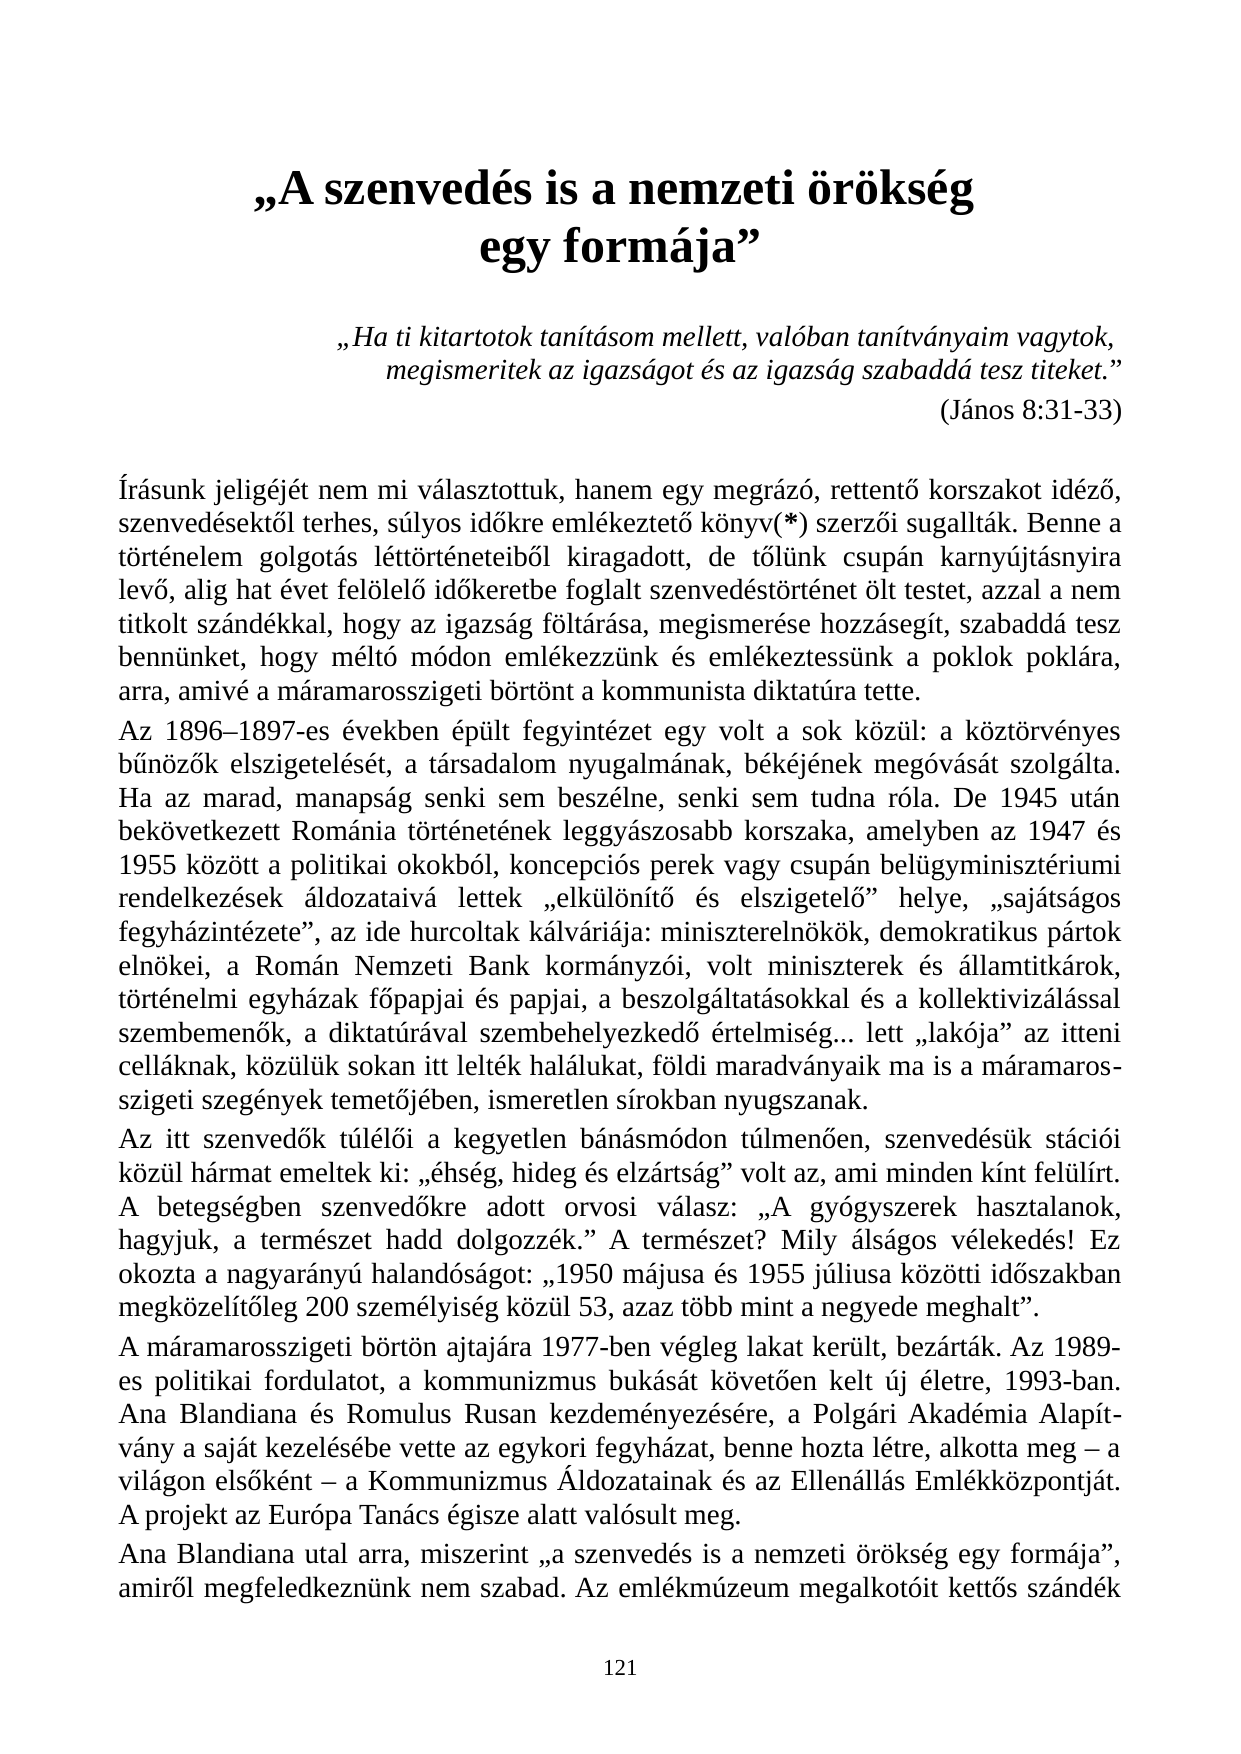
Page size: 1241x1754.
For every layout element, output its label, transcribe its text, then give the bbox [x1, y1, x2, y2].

text „Ha ti kitartotok tanításom mellett, valóban tanítványaim vagytok, megismeritek az igazságot és az igazság szabaddá tesz titeket.” [118, 319, 1122, 386]
text (János 8:31-33) [118, 392, 1122, 426]
text Írásunk jeligéjét nem mi választottuk, hanem egy megrázó, rettentő korszakot idéző, szenvedésektől terhes, súlyos időkre emlékeztető könyv(*) szerzői sugallták. Benne a történelem golgotás léttörténeteiből kiragadott, de tőlünk csupán karnyújtásnyira levő, alig hat évet felölelő időkeretbe foglalt szenvedéstörténet ölt testet, azzal a nem titkolt szándékkal, hogy az igazság föltárása, megismerése hozzásegít, szabaddá tesz bennünket, hogy méltó módon emlékezzünk és emlékeztessünk a poklok poklára, arra, amivé a máramarosszigeti börtönt a kommunista diktatúra tette. [118, 472, 1122, 707]
text „A szenvedés is a nemzeti örökség egy formája” [118, 158, 1122, 273]
text Az 1896–1897-es években épült fegyintézet egy volt a sok közül: a köztörvényes bűnözők elszigetelését, a társadalom nyugalmának, békéjének megóvását szolgálta. Ha az marad, manapság senki sem beszélne, senki sem tudna róla. De 1945 után bekövetkezett Románia történetének leggyászosabb korszaka, amelyben az 1947 és 1955 között a politikai okokból, koncepciós perek vagy csupán belügyminisztériumi rendelkezések áldozataivá lettek „elkülönítő és elszigetelő” helye, „sajátságos fegyház­intézete”, az ide hurcoltak kálváriája: miniszterelnökök, demokratikus pártok elnökei, a Román Nemzeti Bank kormányzói, volt miniszterek és államtitkárok, történelmi egyházak főpapjai és papjai, a beszolgáltatásokkal és a kollektivizálással szembemenők, a diktatúrával szembehelyezkedő értelmiség... lett „lakója” az itteni celláknak, közülük sokan itt lelték halálukat, földi maradványaik ma is a máramaros­szigeti szegények temetőjében, ismeretlen sírokban nyugszanak. [118, 713, 1122, 1115]
text A máramarosszigeti börtön ajtajára 1977-ben végleg lakat került, bezárták. Az 1989-es politikai fordulatot, a kommunizmus bukását követően kelt új életre, 1993-ban. Ana Blandiana és Romulus Rusan kezdeményezésére, a Polgári Akadémia Alapít­vány a saját kezelésébe vette az egykori fegyházat, benne hozta létre, alkotta meg – a világon elsőként – a Kommunizmus Áldozatainak és az Ellenállás Emlékközpontját. A projekt az Európa Tanács égisze alatt valósult meg. [118, 1329, 1122, 1530]
text Az itt szenvedők túlélői a kegyetlen bánásmódon túlmenően, szenvedésük stációi közül hármat emeltek ki: „éhség, hideg és elzártság” volt az, ami minden kínt felülírt. A betegségben szenvedőkre adott orvosi válasz: „A gyógyszerek hasztalanok, hagyjuk, a természet hadd dolgozzék.” A természet? Mily álságos vélekedés! Ez okozta a nagyarányú halandóságot: „1950 májusa és 1955 júliusa közötti időszakban megközelítőleg 200 személyiség közül 53, azaz több mint a negyede meghalt”. [118, 1122, 1122, 1323]
text Ana Blandiana utal arra, miszerint „a szenvedés is a nemzeti örökség egy formája”, amiről megfeledkeznünk nem szabad. Az emlékmúzeum megalkotóit kettős szándék [118, 1537, 1122, 1604]
